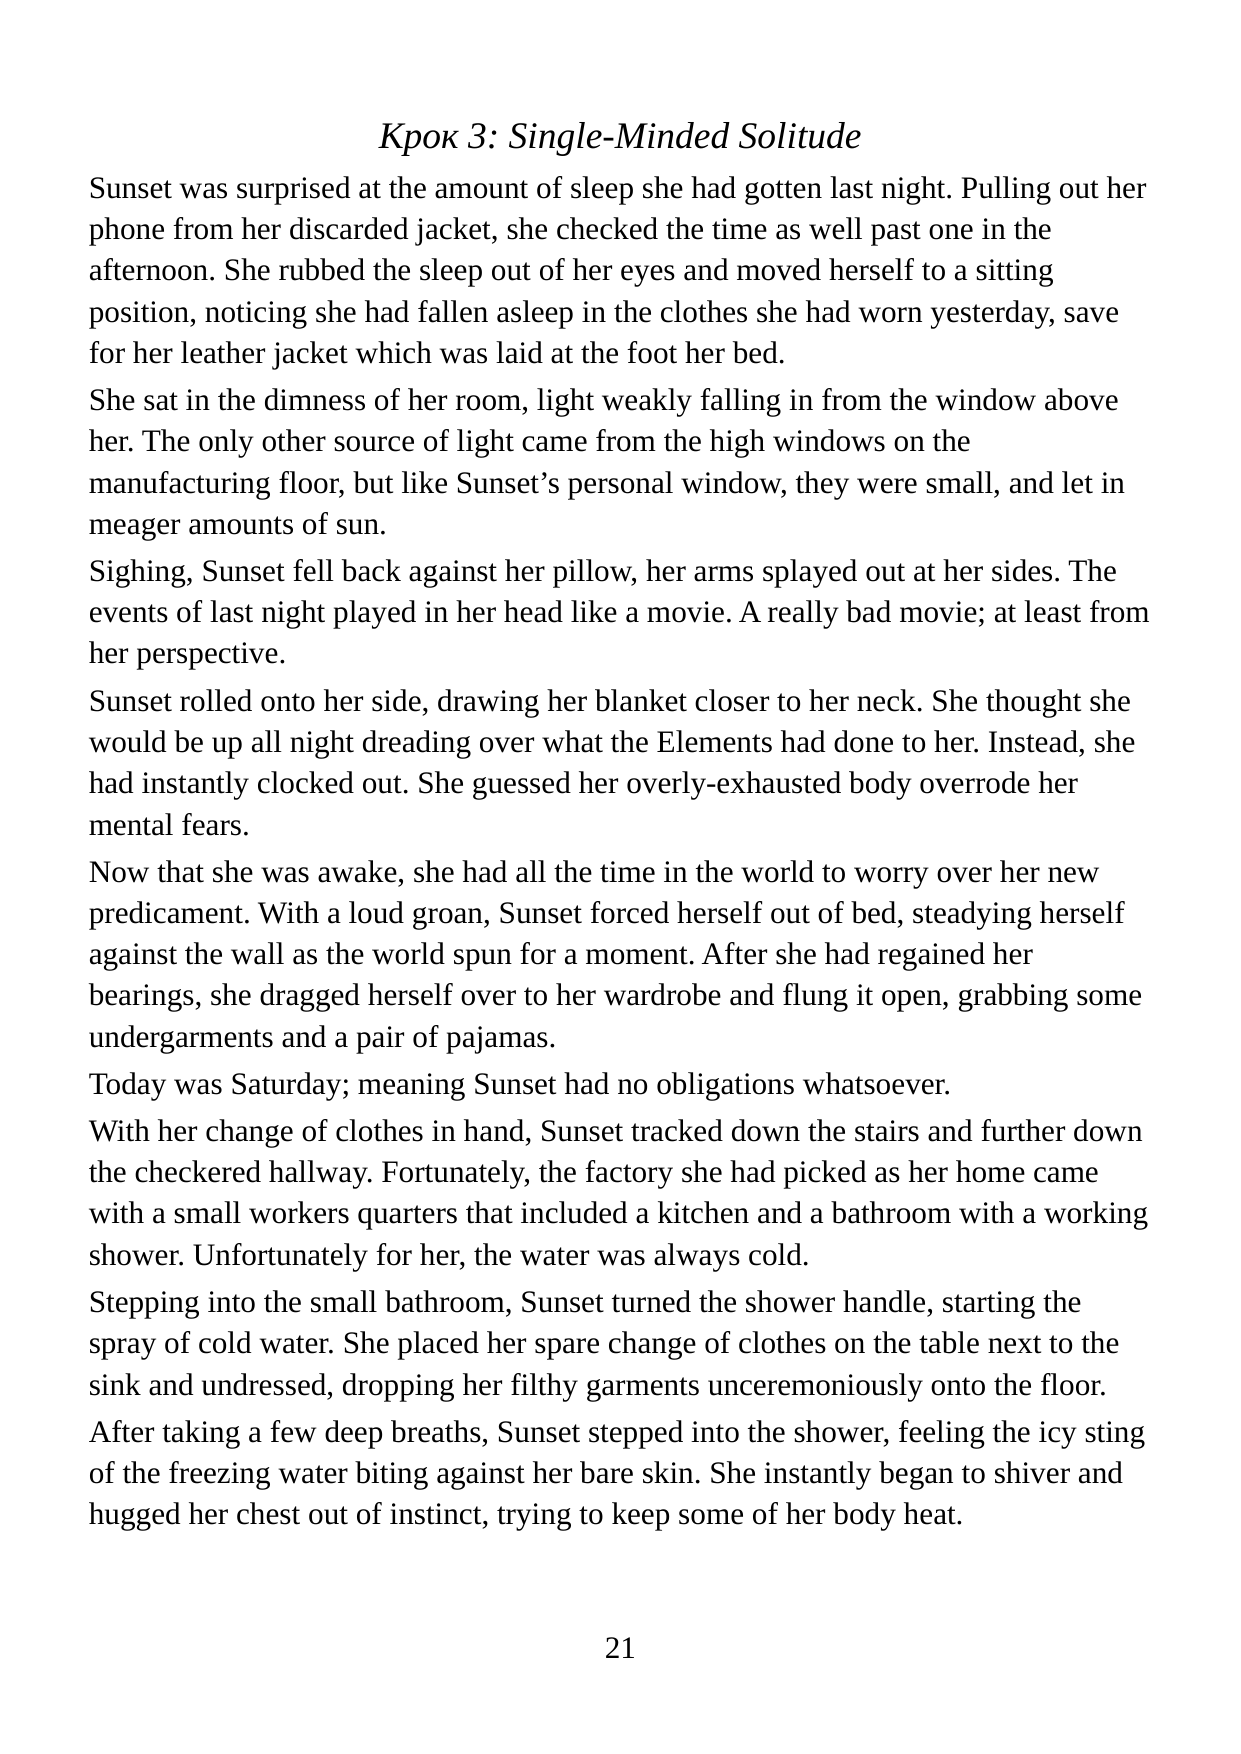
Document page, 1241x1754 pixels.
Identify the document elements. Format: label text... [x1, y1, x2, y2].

text With her change of clothes in hand, Sunset tracked down the stairs and further down the checkered hallway. Fortunately, the factory she had picked as her home came with a small workers quarters that included a kitchen and a bathroom with a working shower. Unfortunately for her, the water was always cold. [88, 1112, 1152, 1272]
text Sunset was surprised at the amount of sleep she had gotten last night. Pulling out her phone from her discarded jacket, she checked the time as well past one in the afternoon. She rubbed the sleep out of her eyes and moved herself to a sitting position, noticing she had fallen asleep in the clothes she had worn yesterday, save for her leather jacket which was laid at the foot her bed. [88, 169, 1152, 370]
text Now that she was awake, she had all the time in the world to worry over her new predicament. With a loud groan, Sunset forced herself out of bed, steadying herself against the wall as the world spun for a moment. After she had regained her bearings, she dragged herself over to her wardrobe and flung it open, grabbing some undergarments and a pair of pajamas. [88, 853, 1152, 1054]
text Stepping into the small bathroom, Sunset turned the shower handle, starting the spray of cold water. She placed her spare change of clothes on the table next to the sink and undressed, dropping her filthy garments unceremoniously onto the floor. [88, 1283, 1152, 1402]
subtitle Крок 3: Single-Minded Solitude [88, 113, 1152, 157]
text She sat in the dimness of her room, light weakly falling in from the window above her. The only other source of light came from the high windows on the manufacturing floor, but like Sunset’s personal window, they were small, and let in meager amounts of sun. [88, 381, 1152, 541]
text Today was Saturday; meaning Sunset had no obligations whatsoever. [88, 1065, 1152, 1101]
text Sighing, Sunset fell back against her pillow, her arms splayed out at her sides. The events of last night played in her head like a movie. A really bad movie; at least from her perspective. [88, 552, 1152, 671]
text After taking a few deep breaths, Sunset stepped into the shower, feeling the icy sting of the freezing water biting against her bare skin. She instantly began to shiver and hugged her chest out of instinct, trying to keep some of her body heat. [88, 1413, 1152, 1531]
text Sunset rolled onto her side, drawing her blanket closer to her neck. She thought she would be up all night dreading over what the Elements had done to her. Instead, she had instantly clocked out. She guessed her overly-exhausted body overrode her mental fears. [88, 682, 1152, 842]
